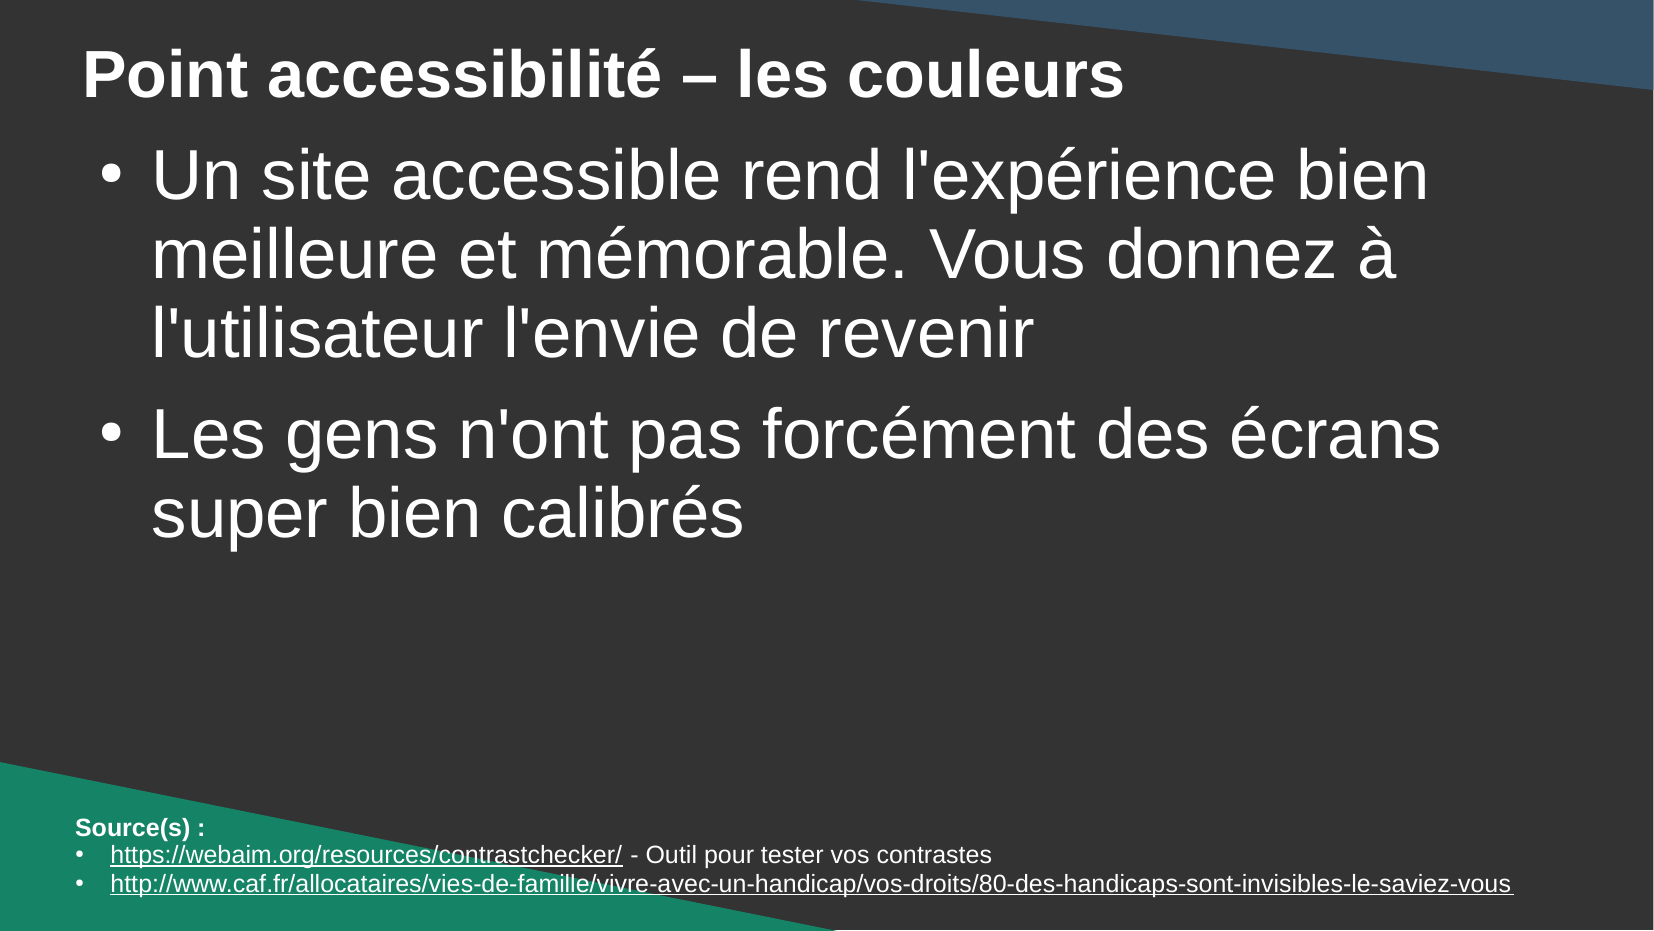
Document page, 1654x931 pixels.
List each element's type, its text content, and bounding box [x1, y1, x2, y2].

text_box Source(s) : https://webaim.org/resources/contrastchecker/ - Outil pour tester vos contrastes http://www.caf.fr/allocataires/vies-de-famille/vivre-avec-un-handicap/vos-droits/80-des-handicaps-sont-invisibles-le-saviez-vous [60, 805, 1546, 931]
title Point accessibilité – les couleurs [82, 37, 1571, 122]
text_box [0, 762, 213, 931]
list Un site accessible rend l'expérience bien meilleure et mémorable. Vous donnez à l'utilisateur l'envie de revenir Les gens n'ont pas forcément des écrans super bien calibrés [80, 135, 1605, 745]
text_box [856, 0, 1654, 91]
